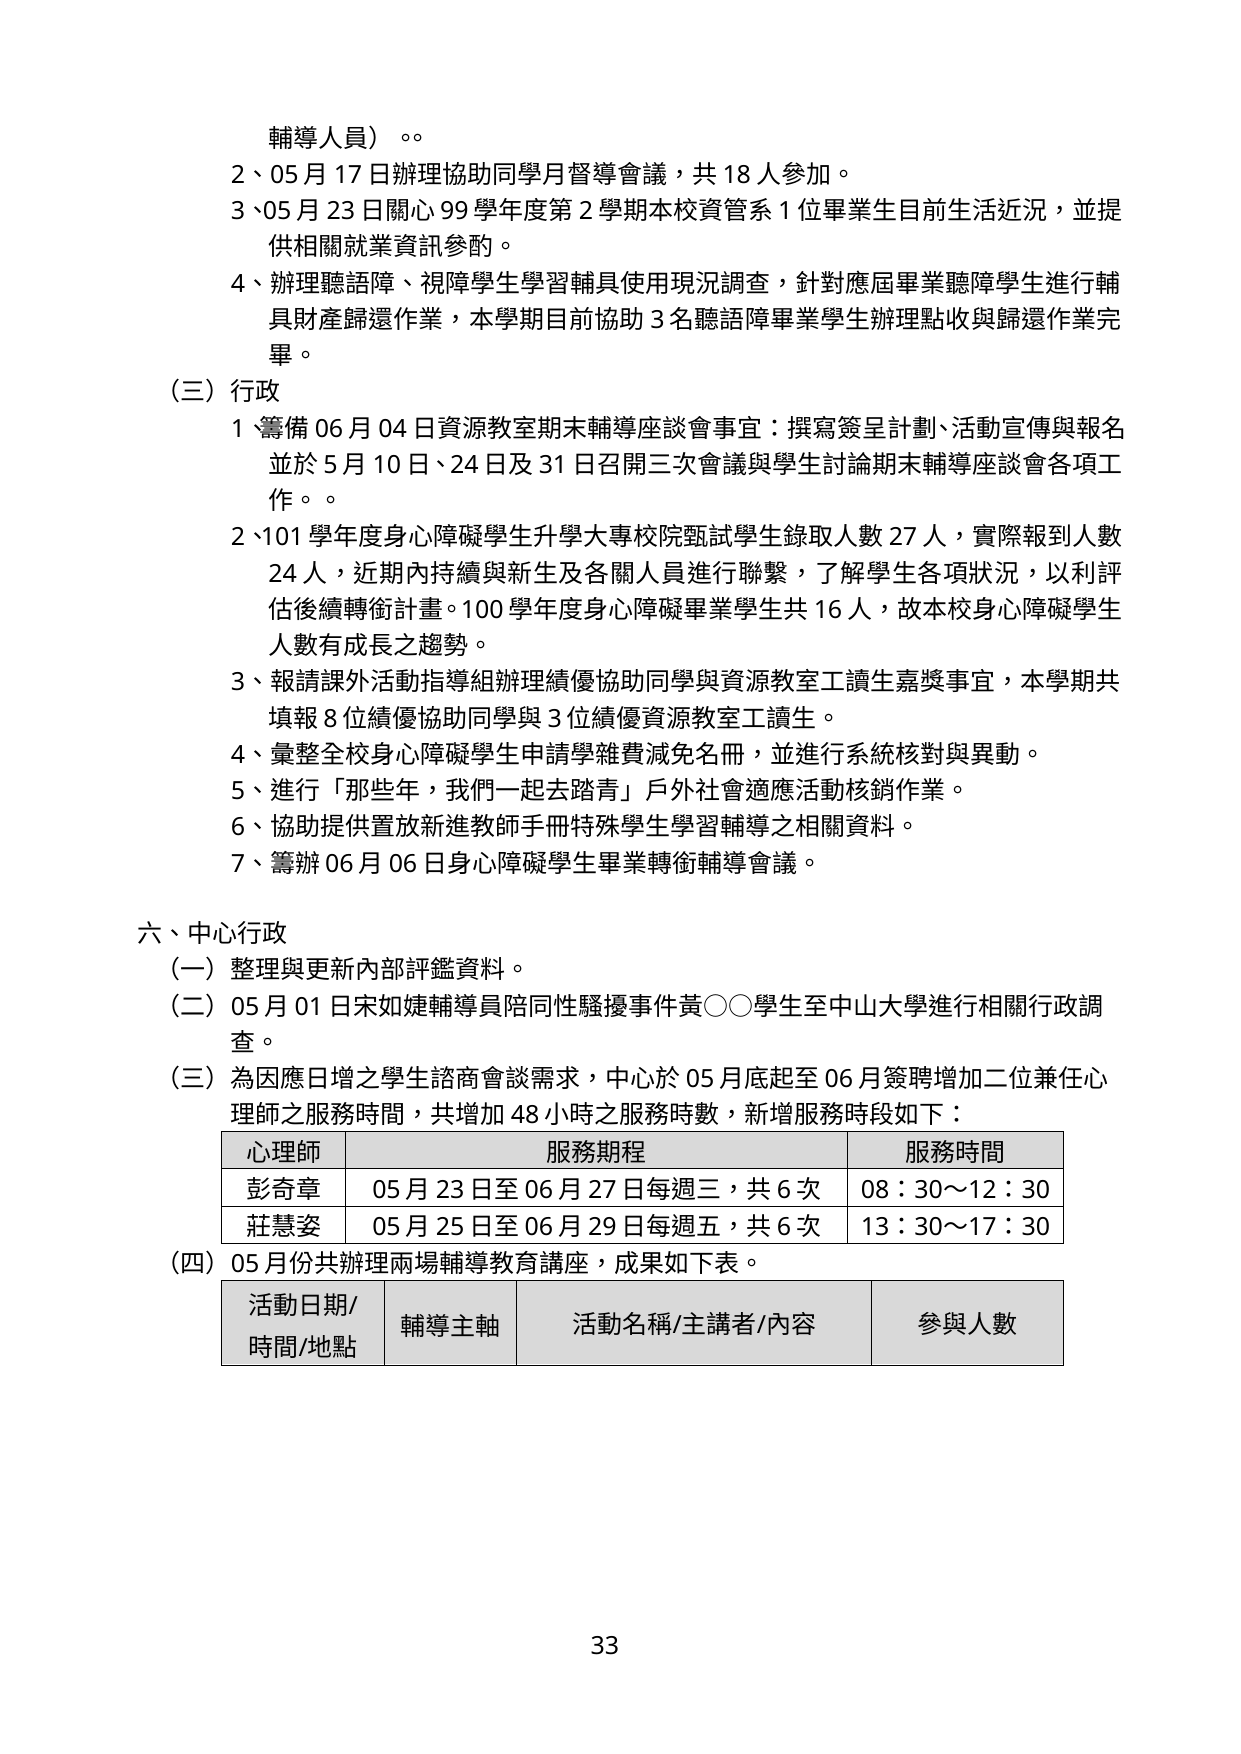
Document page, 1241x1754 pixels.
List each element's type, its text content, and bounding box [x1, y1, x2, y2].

text 6、協助提供置放新進教師手冊特殊學生學習輔導之相關資料。 [231, 807, 1122, 843]
text 5、進行「那些年，我們一起去踏青」戶外社會適應活動核銷作業。 [231, 771, 1122, 807]
table_cell 莊慧姿 [222, 1207, 345, 1243]
text 輔導人員）。。 [231, 118, 1122, 154]
table_header 服務時間 [848, 1132, 1063, 1168]
text （三）行政 [156, 372, 1122, 408]
table_header 活動名稱/主講者/內容 [517, 1281, 871, 1364]
text 2、101學年度身心障礙學生升學大專校院甄試學生錄取人數27人，實際報到人數24人，近期內持續與新生及各關人員進行聯繫，了解學生各項狀況，以利評估後續轉銜計畫。100學年度身心障礙畢業學生共16人，故本校身心障礙學生人數有成長之趨勢。 [231, 517, 1122, 662]
text 4、辦理聽語障、視障學生學習輔具使用現況調查，針對應屆畢業聽障學生進行輔具財產歸還作業，本學期目前協助3名聽語障畢業學生辦理點收與歸還作業完畢。 [231, 263, 1122, 372]
table_cell 彭奇章 [222, 1169, 345, 1206]
text 2、05月17日辦理協助同學月督導會議，共18人參加。 [231, 154, 1122, 191]
text 7、籌辦06月06日身心障礙學生畢業轉銜輔導會議。 [231, 843, 1122, 879]
text 3、報請課外活動指導組辦理績優協助同學與資源教室工讀生嘉獎事宜，本學期共填報8位績優協助同學與3位績優資源教室工讀生。 [231, 662, 1122, 734]
table_cell 08：30～12：30 [848, 1169, 1063, 1206]
table_header 服務期程 [346, 1132, 847, 1168]
table_cell 13：30～17：30 [848, 1207, 1063, 1243]
table_header 心理師 [222, 1132, 345, 1168]
subtitle （一）整理與更新內部評鑑資料。 [156, 950, 1122, 986]
text 4、彙整全校身心障礙學生申請學雜費減免名冊，並進行系統核對與異動。 [231, 734, 1122, 771]
table_header 參與人數 [872, 1281, 1063, 1364]
subtitle （二）05月01日宋如婕輔導員陪同性騷擾事件黃○○學生至中山大學進行相關行政調查。 [156, 986, 1122, 1058]
table_header 輔導主軸 [385, 1281, 516, 1364]
table_cell 05月25日至06月29日每週五，共6次 [346, 1207, 847, 1243]
subtitle （三）為因應日增之學生諮商會談需求，中心於05月底起至06月簽聘增加二位兼任心理師之服務時間，共增加48小時之服務時數，新增服務時段如下： [156, 1058, 1122, 1131]
table_cell 05月23日至06月27日每週三，共6次 [346, 1169, 847, 1206]
table_header 活動日期/ 時間/地點 [222, 1281, 384, 1364]
text 1、籌備06月04日資源教室期末輔導座談會事宜：撰寫簽呈計劃、活動宣傳與報名、並於5月10日、24日及31日召開三次會議與學生討論期末輔導座談會各項工作。。 [231, 408, 1122, 517]
text 3、05月23日關心99學年度第2學期本校資管系1位畢業生目前生活近況，並提供相關就業資訊參酌。 [231, 191, 1122, 263]
text （四）05月份共辦理兩場輔導教育講座，成果如下表。 [156, 1244, 1122, 1280]
text 六、中心行政 [137, 913, 1122, 950]
